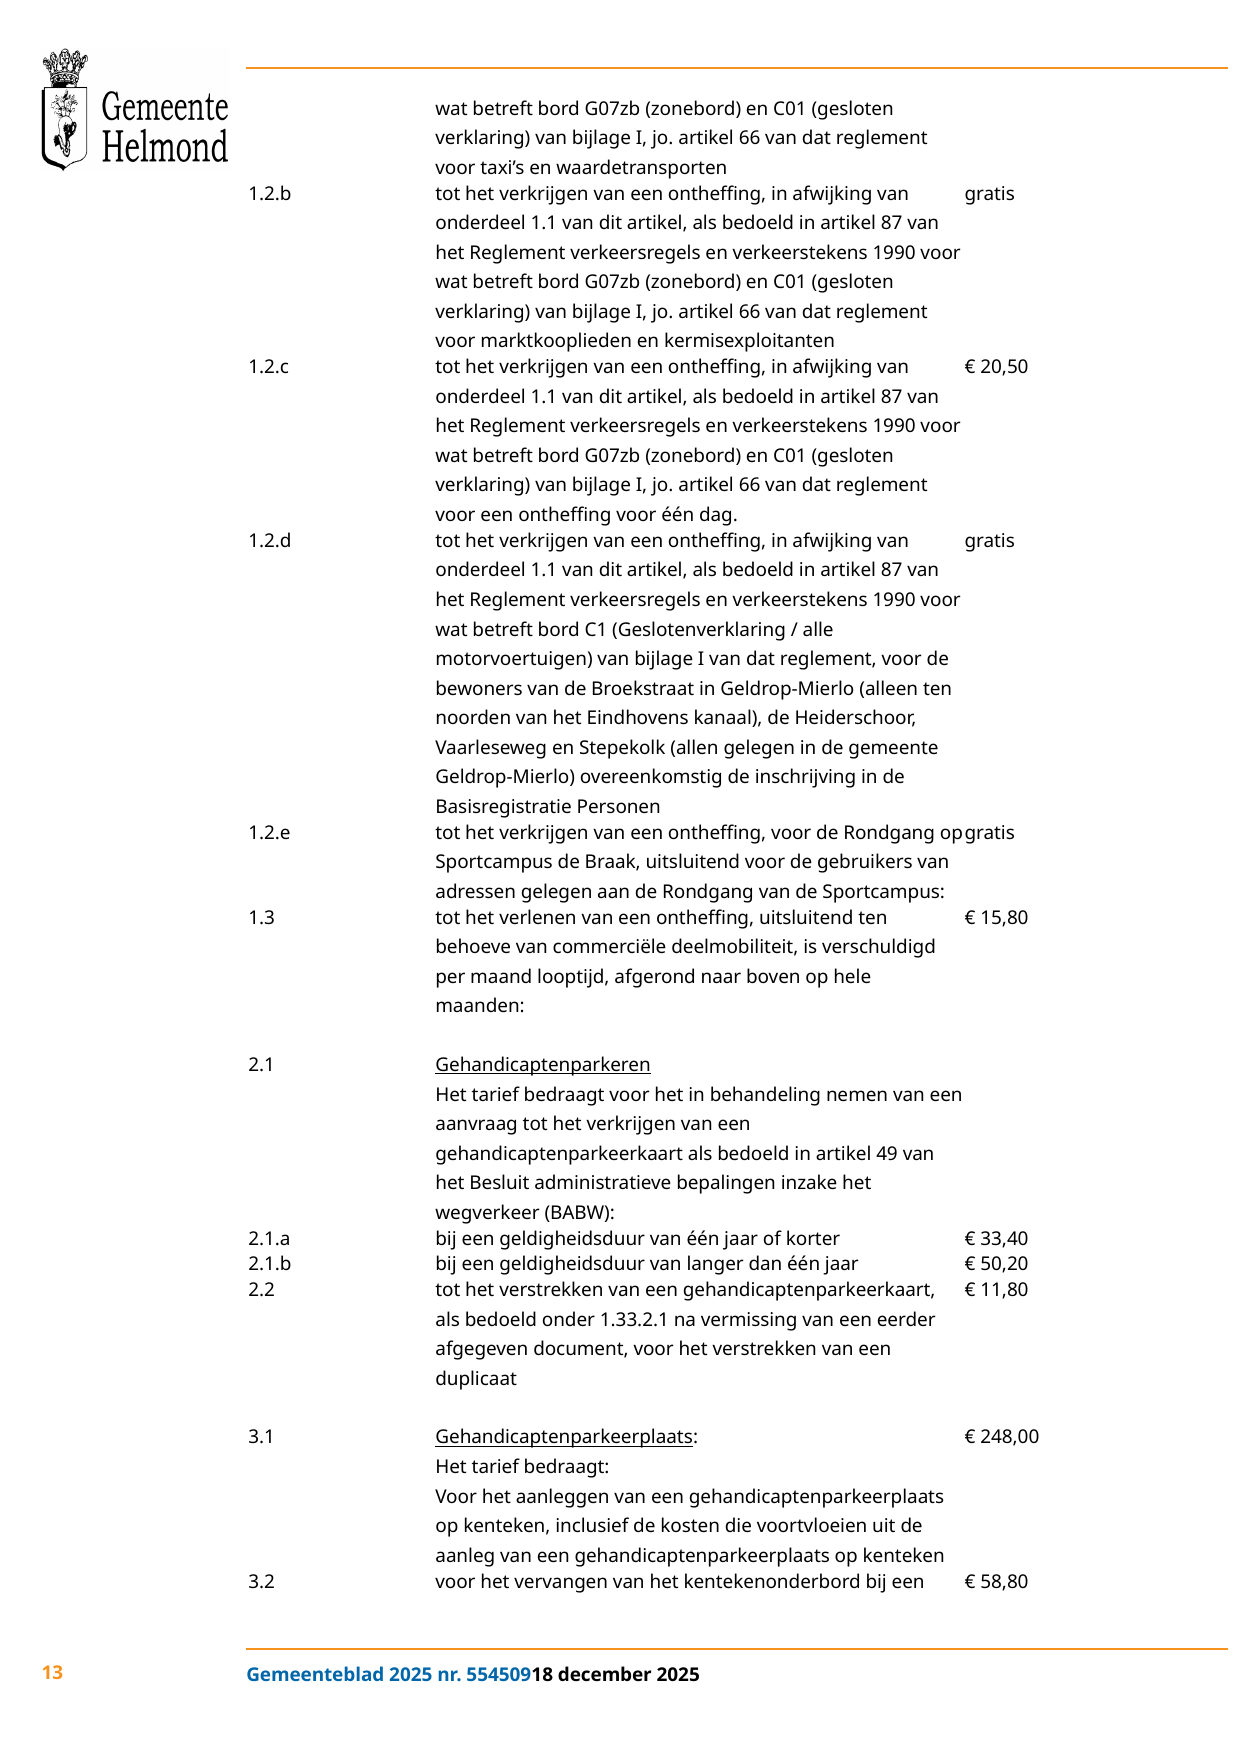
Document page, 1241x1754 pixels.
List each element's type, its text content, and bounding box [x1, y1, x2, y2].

table_cell 2.1.b [248, 1251, 435, 1276]
table_cell gratis [964, 819, 1152, 904]
table_cell gratis [964, 527, 1152, 819]
table_header Gehandicaptenparkeerplaats: Het tarief bedraagt: Voor het aanleggen van een gehandicaptenparkeerplaats op kenteken, inclusief de kosten die voortvloeien uit de aanleg van een gehandicaptenparkeerplaats op kenteken [435, 1424, 964, 1568]
picture [41, 47, 231, 172]
table_cell 1.3 [248, 904, 435, 1018]
table_cell tot het verkrijgen van een ontheffing, in afwijking van onderdeel 1.1 van dit artikel, als bedoeld in artikel 87 van het Reglement verkeersregels en verkeerstekens 1990 voor wat betreft bord G07zb (zonebord) en C01 (gesloten verklaring) van bijlage I, jo. artikel 66 van dat reglement voor een ontheffing voor één dag. [435, 353, 964, 527]
table_cell tot het verkrijgen van een ontheffing, voor de Rondgang op Sportcampus de Braak, uitsluitend voor de gebruikers van adressen gelegen aan de Rondgang van de Sportcampus: [435, 819, 964, 904]
table_cell € 11,80 [964, 1276, 1152, 1391]
table_cell € 50,20 [964, 1251, 1152, 1276]
table_cell 2.2 [248, 1276, 435, 1391]
table_cell tot het verstrekken van een gehandicaptenparkeerkaart, als bedoeld onder 1.33.2.1 na vermissing van een eerder afgegeven document, voor het verstrekken van een duplicaat [435, 1276, 964, 1391]
table_cell tot het verkrijgen van een ontheffing, in afwijking van onderdeel 1.1 van dit artikel, als bedoeld in artikel 87 van het Reglement verkeersregels en verkeerstekens 1990 voor wat betreft bord G07zb (zonebord) en C01 (gesloten verklaring) van bijlage I, jo. artikel 66 van dat reglement voor marktkooplieden en kermisexploitanten [435, 180, 964, 353]
table_cell 1.2.e [248, 819, 435, 904]
table_cell € 15,80 [964, 904, 1152, 1018]
table_cell bij een geldigheidsduur van één jaar of korter [435, 1225, 964, 1251]
table_cell wat betreft bord G07zb (zonebord) en C01 (gesloten verklaring) van bijlage I, jo. artikel 66 van dat reglement voor taxi’s en waardetransporten [435, 95, 964, 180]
table_header [964, 1051, 1152, 1225]
table_cell gratis [964, 180, 1152, 353]
table_cell tot het verkrijgen van een ontheffing, in afwijking van onderdeel 1.1 van dit artikel, als bedoeld in artikel 87 van het Reglement verkeersregels en verkeerstekens 1990 voor wat betreft bord C1 (Geslotenverklaring / alle motorvoertuigen) van bijlage I van dat reglement, voor de bewoners van de Broekstraat in Geldrop-Mierlo (alleen ten noorden van het Eindhovens kanaal), de Heiderschoor, Vaarleseweg en Stepekolk (allen gelegen in de gemeente Geldrop-Mierlo) overeenkomstig de inschrijving in de Basisregistratie Personen [435, 527, 964, 819]
table_cell € 33,40 [964, 1225, 1152, 1251]
table_cell tot het verlenen van een ontheffing, uitsluitend ten behoeve van commerciële deelmobiliteit, is verschuldigd per maand looptijd, afgerond naar boven op hele maanden: [435, 904, 964, 1018]
table_cell € 20,50 [964, 353, 1152, 527]
table_header 2.1 [248, 1051, 435, 1225]
table_cell voor het vervangen van het kentekenonderbord bij een [435, 1568, 964, 1593]
table_cell 1.2.b [248, 180, 435, 353]
table_header € 248,00 [964, 1424, 1152, 1568]
table_cell 1.2.d [248, 527, 435, 819]
table_cell 3.2 [248, 1568, 435, 1593]
table_cell [964, 95, 1152, 180]
table_header 3.1 [248, 1424, 435, 1568]
table_header Gehandicaptenparkeren Het tarief bedraagt voor het in behandeling nemen van een aanvraag tot het verkrijgen van een gehandicaptenparkeerkaart als bedoeld in artikel 49 van het Besluit administratieve bepalingen inzake het wegverkeer (BABW): [435, 1051, 964, 1225]
table_cell 1.2.c [248, 353, 435, 527]
table_cell 2.1.a [248, 1225, 435, 1251]
table_cell € 58,80 [964, 1568, 1152, 1593]
table_cell [248, 95, 435, 180]
table_cell bij een geldigheidsduur van langer dan één jaar [435, 1251, 964, 1276]
